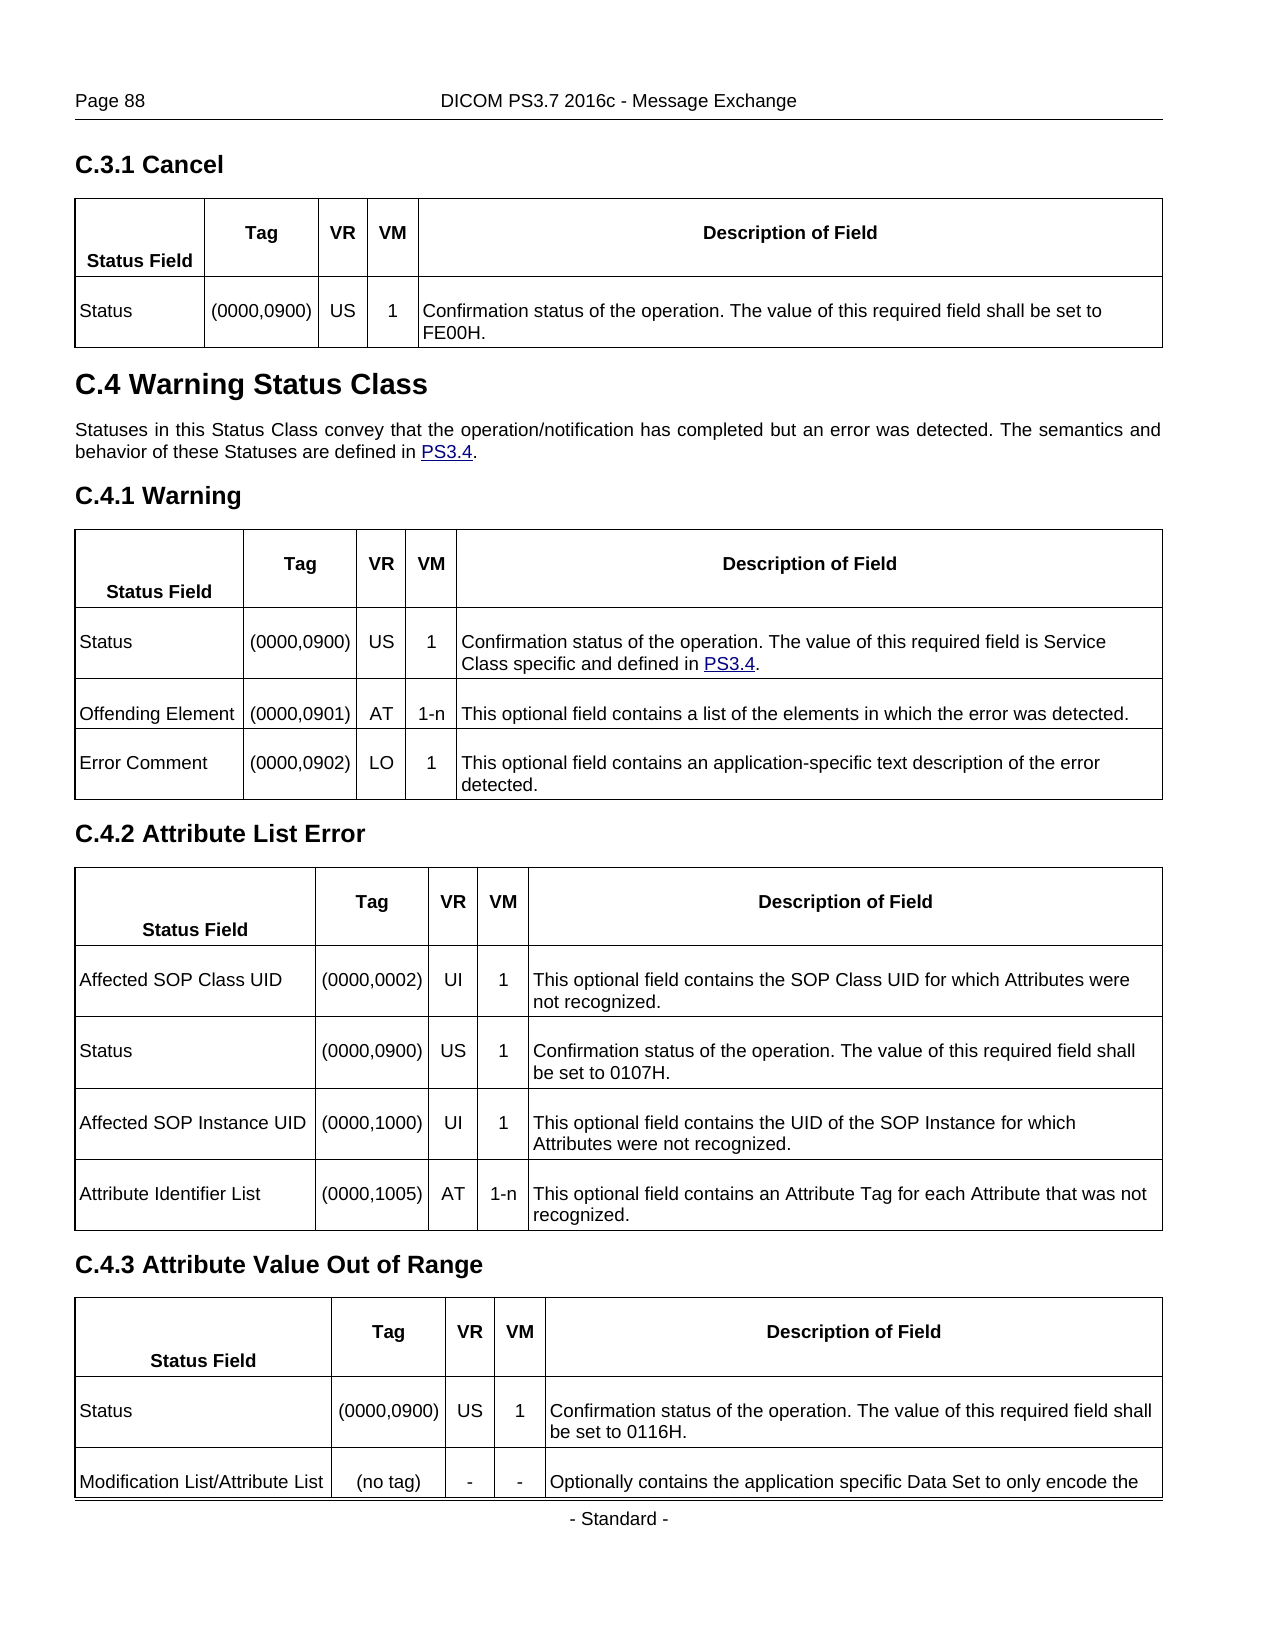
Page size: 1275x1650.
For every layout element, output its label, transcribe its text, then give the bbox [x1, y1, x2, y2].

table_header Status Field [76, 530, 243, 607]
table_cell Modification List/Attribute List [76, 1448, 331, 1497]
table_cell Status [76, 1017, 315, 1087]
table_cell This optional field contains an Attribute Tag for each Attribute that was not recognized. [529, 1160, 1162, 1230]
table_cell 1-n [406, 679, 456, 728]
table_header VM [495, 1298, 545, 1376]
table_cell Affected SOP Instance UID [76, 1089, 315, 1159]
table_header Description of Field [457, 530, 1162, 607]
table_cell AT [357, 679, 405, 728]
table_cell This optional field contains the UID of the SOP Instance for which Attributes were not recognized. [529, 1089, 1162, 1159]
table_cell Status [76, 1377, 331, 1447]
table_header Tag [205, 199, 318, 276]
text C.4.2 Attribute List Error [75, 819, 1162, 848]
table_cell - [446, 1448, 494, 1497]
table_header Tag [244, 530, 356, 607]
table_cell Optionally contains the application specific Data Set to only encode the [546, 1448, 1162, 1497]
table_cell 1-n [478, 1160, 528, 1230]
table_cell Confirmation status of the operation. The value of this required field shall be set to 0107H. [529, 1017, 1162, 1087]
table_cell US [429, 1017, 477, 1087]
table_cell (0000,1000) [316, 1089, 428, 1159]
text C.3.1 Cancel [75, 150, 1162, 179]
table_cell 1 [478, 1089, 528, 1159]
table_header VM [478, 868, 528, 945]
table_cell (0000,0900) [244, 608, 356, 678]
table_cell (0000,0002) [316, 946, 428, 1016]
table_cell Attribute Identifier List [76, 1160, 315, 1230]
table_header Status Field [76, 868, 315, 945]
table_cell AT [429, 1160, 477, 1230]
table_header VR [357, 530, 405, 607]
table_cell UI [429, 946, 477, 1016]
table_cell 1 [495, 1377, 545, 1447]
table_header VR [446, 1298, 494, 1376]
text Statuses in this Status Class convey that the operation/notification has completed but an error was detected. The semantics and behavior of these Statuses are defined in PS3.4. [75, 419, 1162, 462]
table_cell This optional field contains an application-specific text description of the error detected. [457, 729, 1162, 799]
text C.4 Warning Status Class [75, 367, 1162, 401]
table_cell (no tag) [332, 1448, 445, 1497]
table_header Status Field [76, 199, 204, 276]
table_header VR [319, 199, 367, 276]
table_cell 1 [406, 608, 456, 678]
table_cell Status [76, 608, 243, 678]
table_cell 1 [478, 1017, 528, 1087]
table_header VM [406, 530, 456, 607]
table_header Tag [332, 1298, 445, 1376]
table_header Description of Field [419, 199, 1162, 276]
table_cell LO [357, 729, 405, 799]
table_cell Confirmation status of the operation. The value of this required field shall be set to 0116H. [546, 1377, 1162, 1447]
table_cell US [319, 277, 367, 347]
text C.4.3 Attribute Value Out of Range [75, 1250, 1162, 1278]
table_cell This optional field contains a list of the elements in which the error was detected. [457, 679, 1162, 728]
table_cell 1 [478, 946, 528, 1016]
table_cell 1 [368, 277, 418, 347]
table_cell (0000,0900) [332, 1377, 445, 1447]
table_cell - [495, 1448, 545, 1497]
table_cell Confirmation status of the operation. The value of this required field is Service Class specific and defined in PS3.4. [457, 608, 1162, 678]
table_header Description of Field [529, 868, 1162, 945]
table_cell UI [429, 1089, 477, 1159]
table_cell (0000,0901) [244, 679, 356, 728]
table_cell Status [76, 277, 204, 347]
table_header VM [368, 199, 418, 276]
table_header Status Field [76, 1298, 331, 1376]
table_cell Error Comment [76, 729, 243, 799]
table_cell US [446, 1377, 494, 1447]
table_cell Offending Element [76, 679, 243, 728]
table_cell This optional field contains the SOP Class UID for which Attributes were not recognized. [529, 946, 1162, 1016]
table_cell Affected SOP Class UID [76, 946, 315, 1016]
table_cell (0000,0902) [244, 729, 356, 799]
table_cell US [357, 608, 405, 678]
table_cell (0000,0900) [316, 1017, 428, 1087]
table_cell Confirmation status of the operation. The value of this required field shall be set to FE00H. [419, 277, 1162, 347]
table_header Description of Field [546, 1298, 1162, 1376]
text C.4.1 Warning [75, 481, 1162, 510]
table_cell (0000,1005) [316, 1160, 428, 1230]
table_header Tag [316, 868, 428, 945]
table_header VR [429, 868, 477, 945]
table_cell (0000,0900) [205, 277, 318, 347]
table_cell 1 [406, 729, 456, 799]
